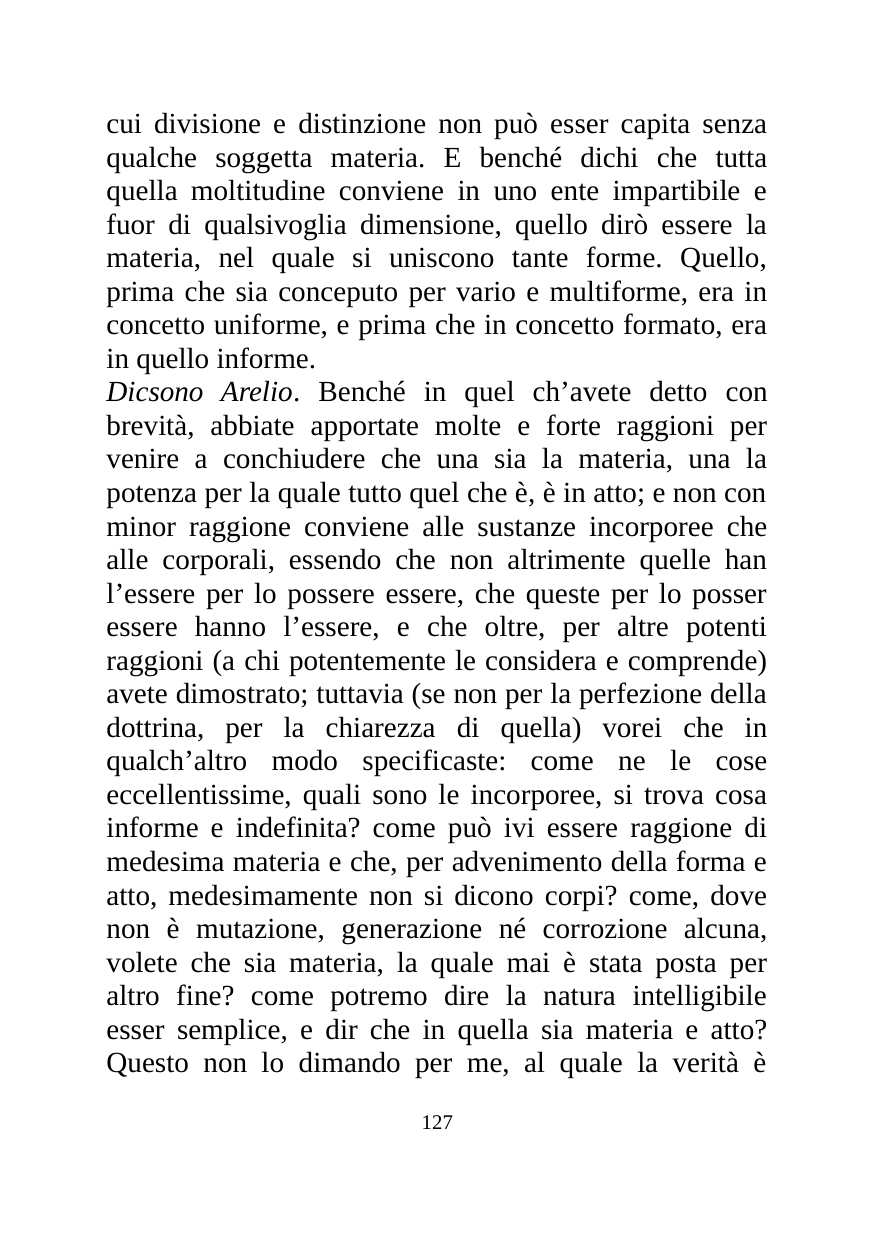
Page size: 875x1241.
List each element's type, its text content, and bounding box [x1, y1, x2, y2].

text cui divisione e distinzione non può esser capita senza qualche soggetta materia. E benché dichi che tutta quella moltitudine conviene in uno ente impartibile e fuor di qualsivoglia dimensione, quello dirò essere la materia, nel quale si uniscono tante forme. Quello, prima che sia conceputo per vario e multiforme, era in concetto uniforme, e prima che in concetto formato, era in quello informe. [106, 106, 768, 374]
text Dicsono Arelio. Benché in quel ch’avete detto con brevità, abbiate apportate molte e forte raggioni per venire a conchiudere che una sia la materia, una la potenza per la quale tutto quel che è, è in atto; e non con minor raggione conviene alle sustanze incorporee che alle corporali, essendo che non altrimente quelle han l’essere per lo possere essere, che queste per lo posser essere hanno l’essere, e che oltre, per altre potenti raggioni (a chi potentemente le considera e comprende) avete dimostrato; tuttavia (se non per la perfezione della dottrina, per la chiarezza di quella) vorei che in qualch’altro modo specificaste: come ne le cose eccellentissime, quali sono le incorporee, si trova cosa informe e indefinita? come può ivi essere raggione di medesima materia e che, per advenimento della forma e atto, medesimamente non si dicono corpi? come, dove non è mutazione, generazione né corrozione alcuna, volete che sia materia, la quale mai è stata posta per altro fine? come potremo dire la natura intelligibile esser semplice, e dir che in quella sia materia e atto? Questo non lo dimando per me, al quale la verità è [106, 374, 768, 1079]
